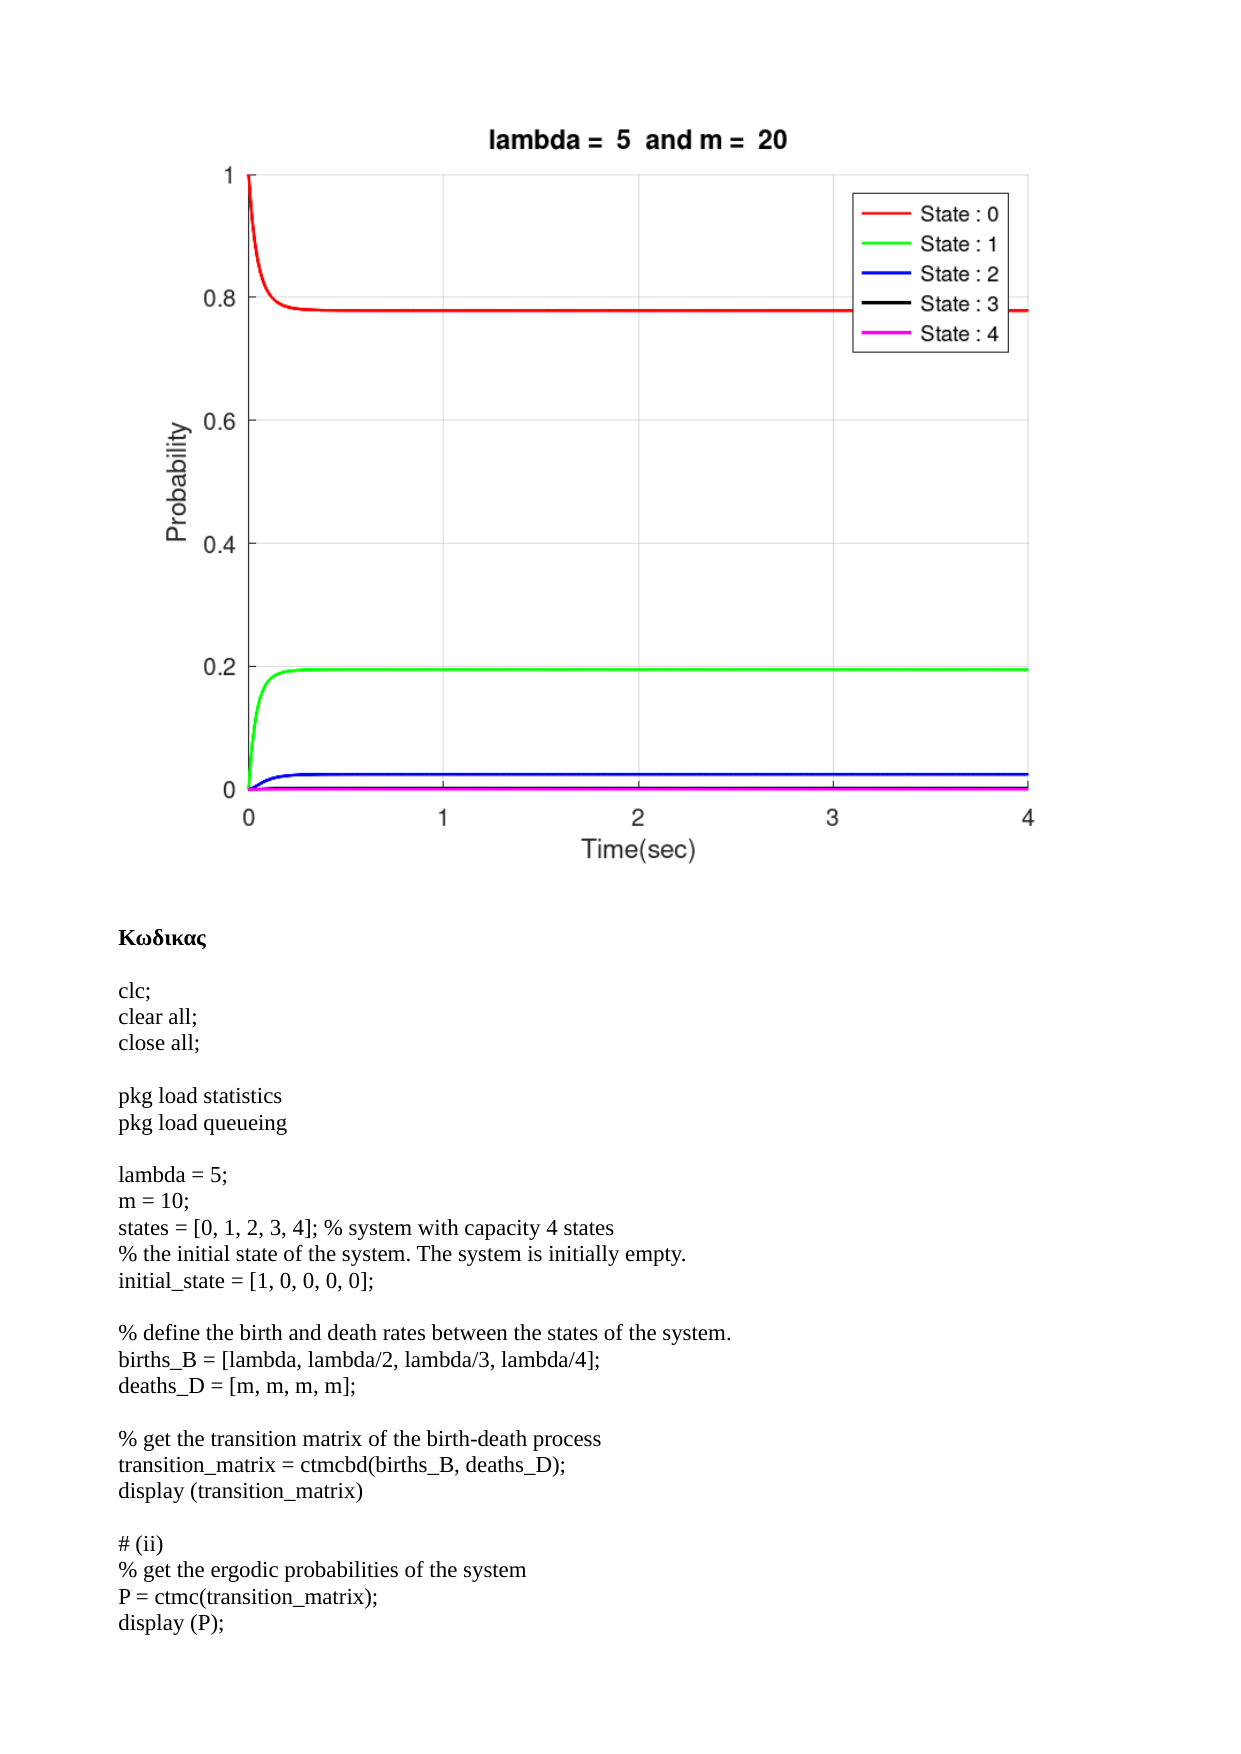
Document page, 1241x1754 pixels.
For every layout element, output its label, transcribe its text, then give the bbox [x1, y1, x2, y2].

text lambda = 5; [118, 1161, 1122, 1188]
text pkg load statistics [118, 1082, 1122, 1108]
text % get the transition matrix of the birth-death process [118, 1425, 1122, 1451]
text # (ii) [118, 1530, 1122, 1557]
text clear all; [118, 1003, 1122, 1029]
text close all; [118, 1029, 1122, 1056]
text Κωδικας [118, 924, 1122, 950]
text deaths_D = [m, m, m, m]; [118, 1372, 1122, 1398]
text pkg load queueing [118, 1108, 1122, 1135]
text transition_matrix = ctmcbd(births_B, deaths_D); [118, 1451, 1122, 1477]
text states = [0, 1, 2, 3, 4]; % system with capacity 4 states [118, 1214, 1122, 1240]
text initial_state = [1, 0, 0, 0, 0]; [118, 1267, 1122, 1293]
text display (P); [118, 1609, 1122, 1636]
text births_B = [lambda, lambda/2, lambda/3, lambda/4]; [118, 1346, 1122, 1372]
text % the initial state of the system. The system is initially empty. [118, 1240, 1122, 1267]
text P = ctmc(transition_matrix); [118, 1583, 1122, 1609]
text % get the ergodic probabilities of the system [118, 1557, 1122, 1583]
text % define the birth and death rates between the states of the system. [118, 1319, 1122, 1346]
text clc; [118, 977, 1122, 1003]
text display (transition_matrix) [118, 1477, 1122, 1504]
picture [118, 118, 1123, 872]
text m = 10; [118, 1188, 1122, 1214]
